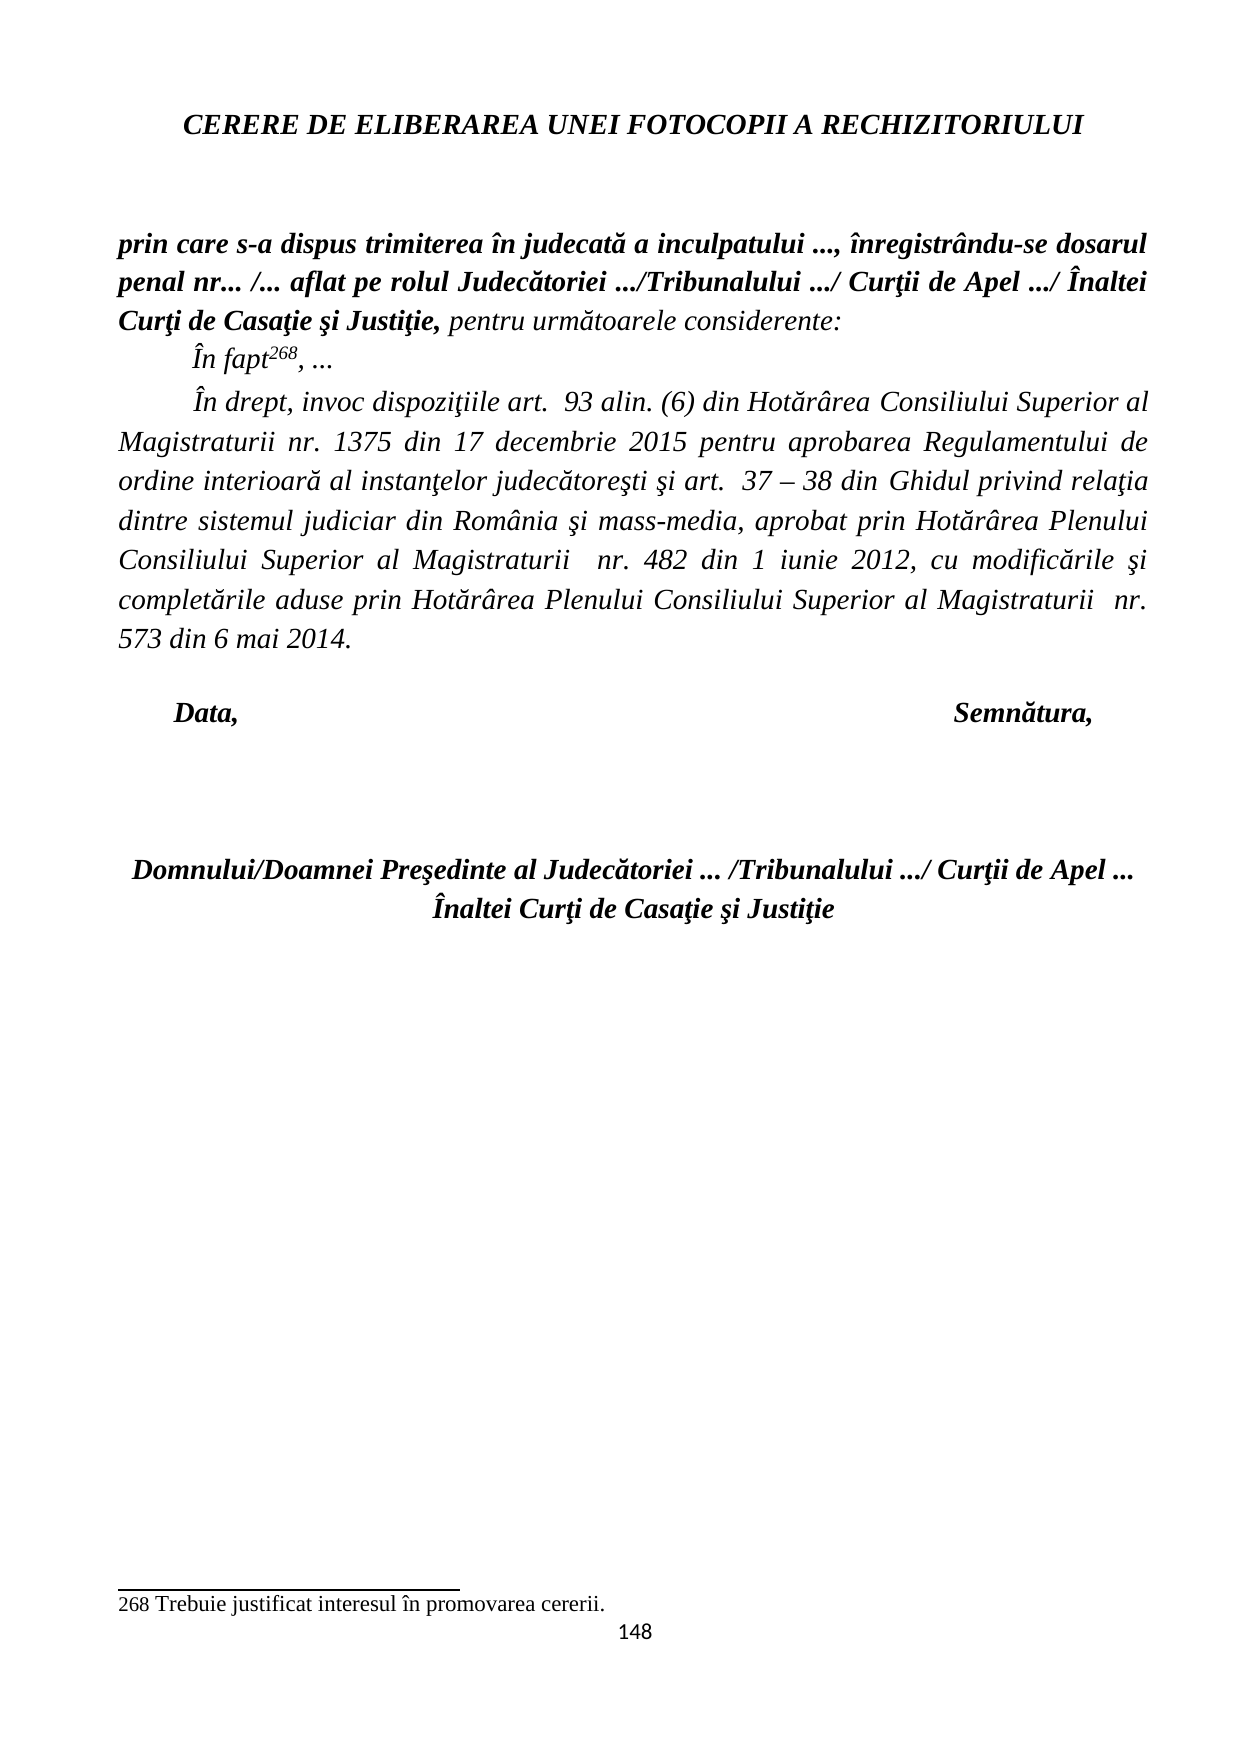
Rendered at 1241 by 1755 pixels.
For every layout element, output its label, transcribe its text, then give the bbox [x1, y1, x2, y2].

text În fapt, ... [118, 342, 1152, 375]
text Domnului/Doamnei Preşedinte al Judecătoriei ... /Tribunalului .../ Curţii de Apel ... Înaltei Curţi de Casaţie şi Justiţie [118, 852, 1152, 924]
text prin care s-a dispus trimiterea în judecată a inculpatului ..., înregistrându-se dosarul penal nr... /... aflat pe rolul Judecătoriei .../Tribunalului .../ Curţii de Apel .../ Înaltei Curţi de Casaţie şi Justiţie, pentru următoarele considerente: [118, 226, 1152, 337]
text Trebuie justificat interesul în promovarea cererii. [118, 1591, 1152, 1617]
text CERERE DE ELIBERAREA UNEI FOTOCOPII A RECHIZITORIULUI [118, 107, 1152, 141]
text Data, Semnătura, [118, 695, 1152, 728]
text În drept, invoc dispoziţiile art. 93 alin. (6) din Hotărârea Consiliului Superior al Magistraturii nr. 1375 din 17 decembrie 2015 pentru aprobarea Regulamentului de ordine interioară al instanţelor judecătoreşti şi art. 37 – 38 din Ghidul privind relaţia dintre sistemul judiciar din România şi mass-media, aprobat prin Hotărârea Plenului Consiliului Superior al Magistraturii nr. 482 din 1 iunie 2012, cu modificările şi completările aduse prin Hotărârea Plenului Consiliului Superior al Magistraturii nr. 573 din 6 mai 2014. [118, 380, 1152, 656]
